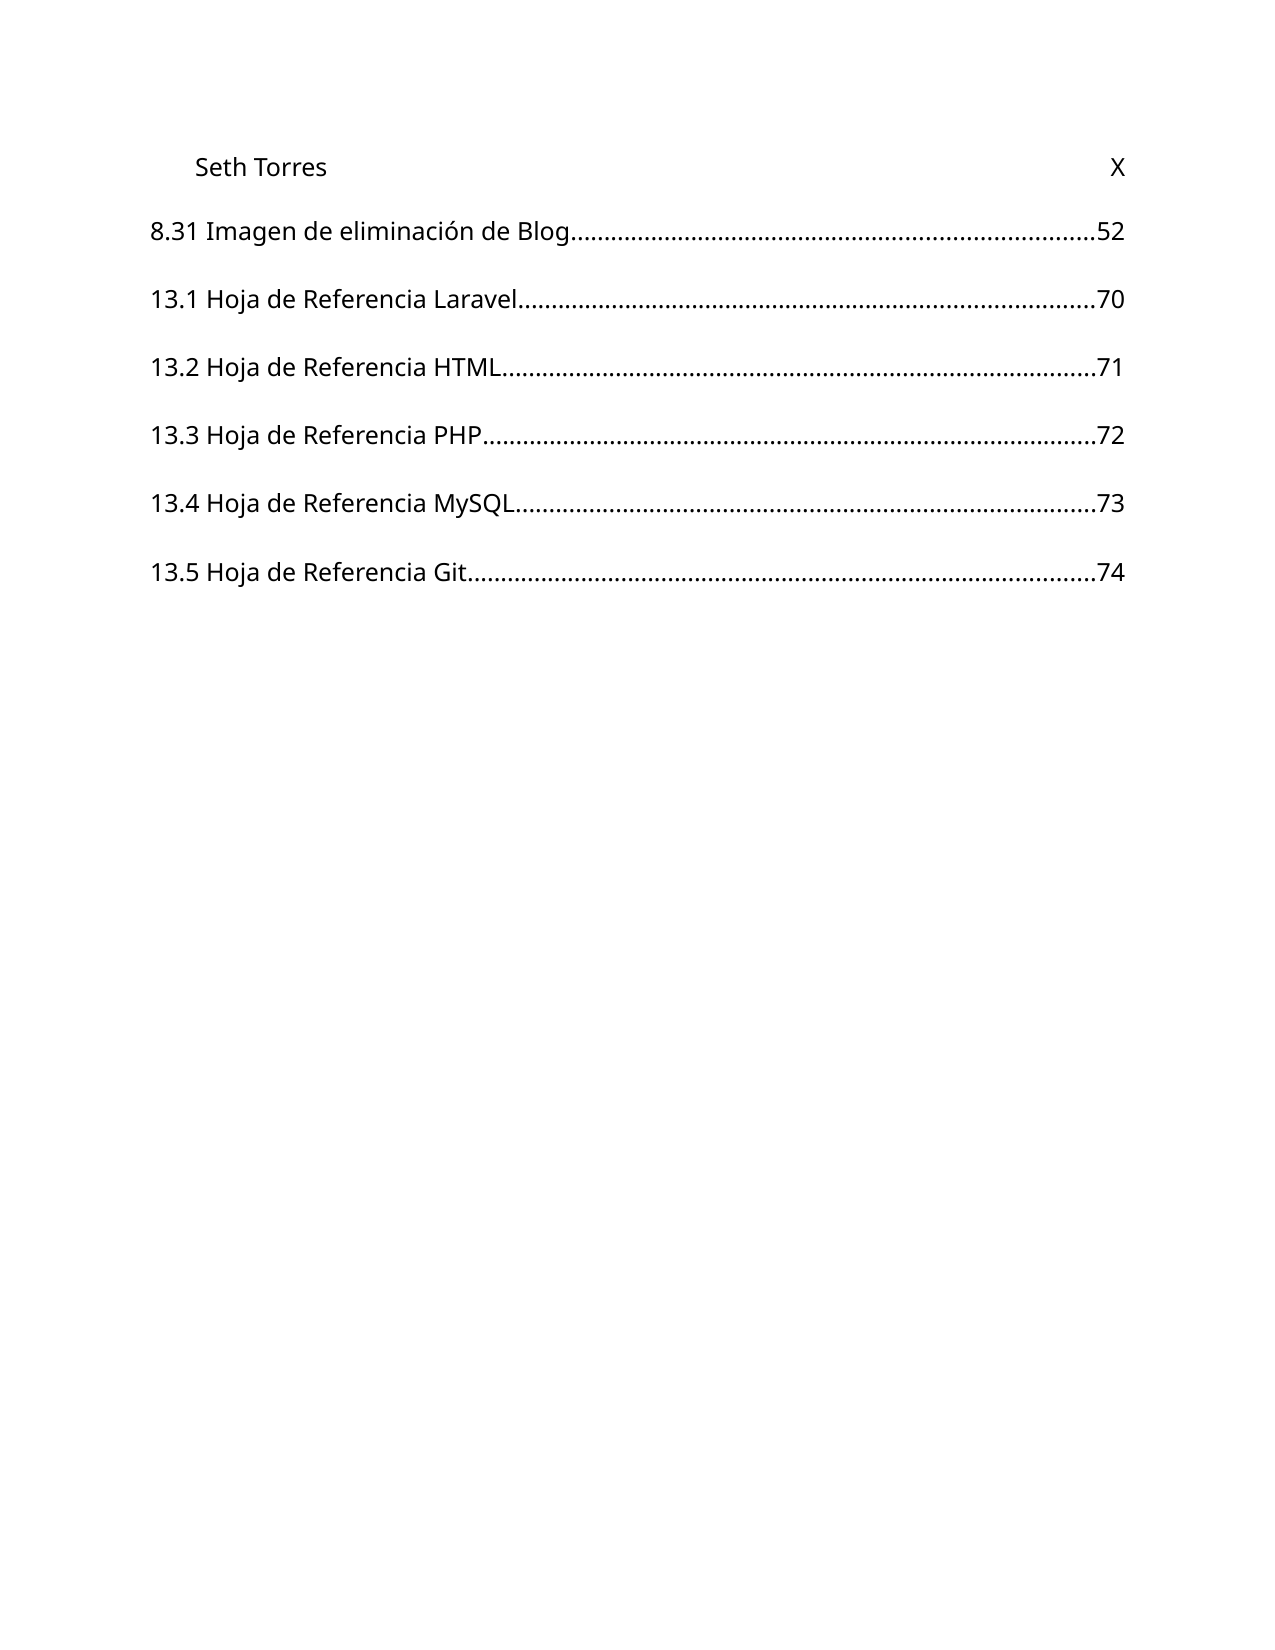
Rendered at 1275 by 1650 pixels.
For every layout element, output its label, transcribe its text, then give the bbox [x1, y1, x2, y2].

text 13.1 Hoja de Referencia Laravel 70 [150, 282, 1125, 316]
text 13.2 Hoja de Referencia HTML 71 [150, 350, 1125, 384]
text 8.31 Imagen de eliminación de Blog 52 [150, 213, 1125, 248]
text 13.4 Hoja de Referencia MySQL 73 [150, 486, 1125, 520]
text 13.3 Hoja de Referencia PHP 72 [150, 418, 1125, 452]
text 13.5 Hoja de Referencia Git 74 [150, 554, 1125, 588]
